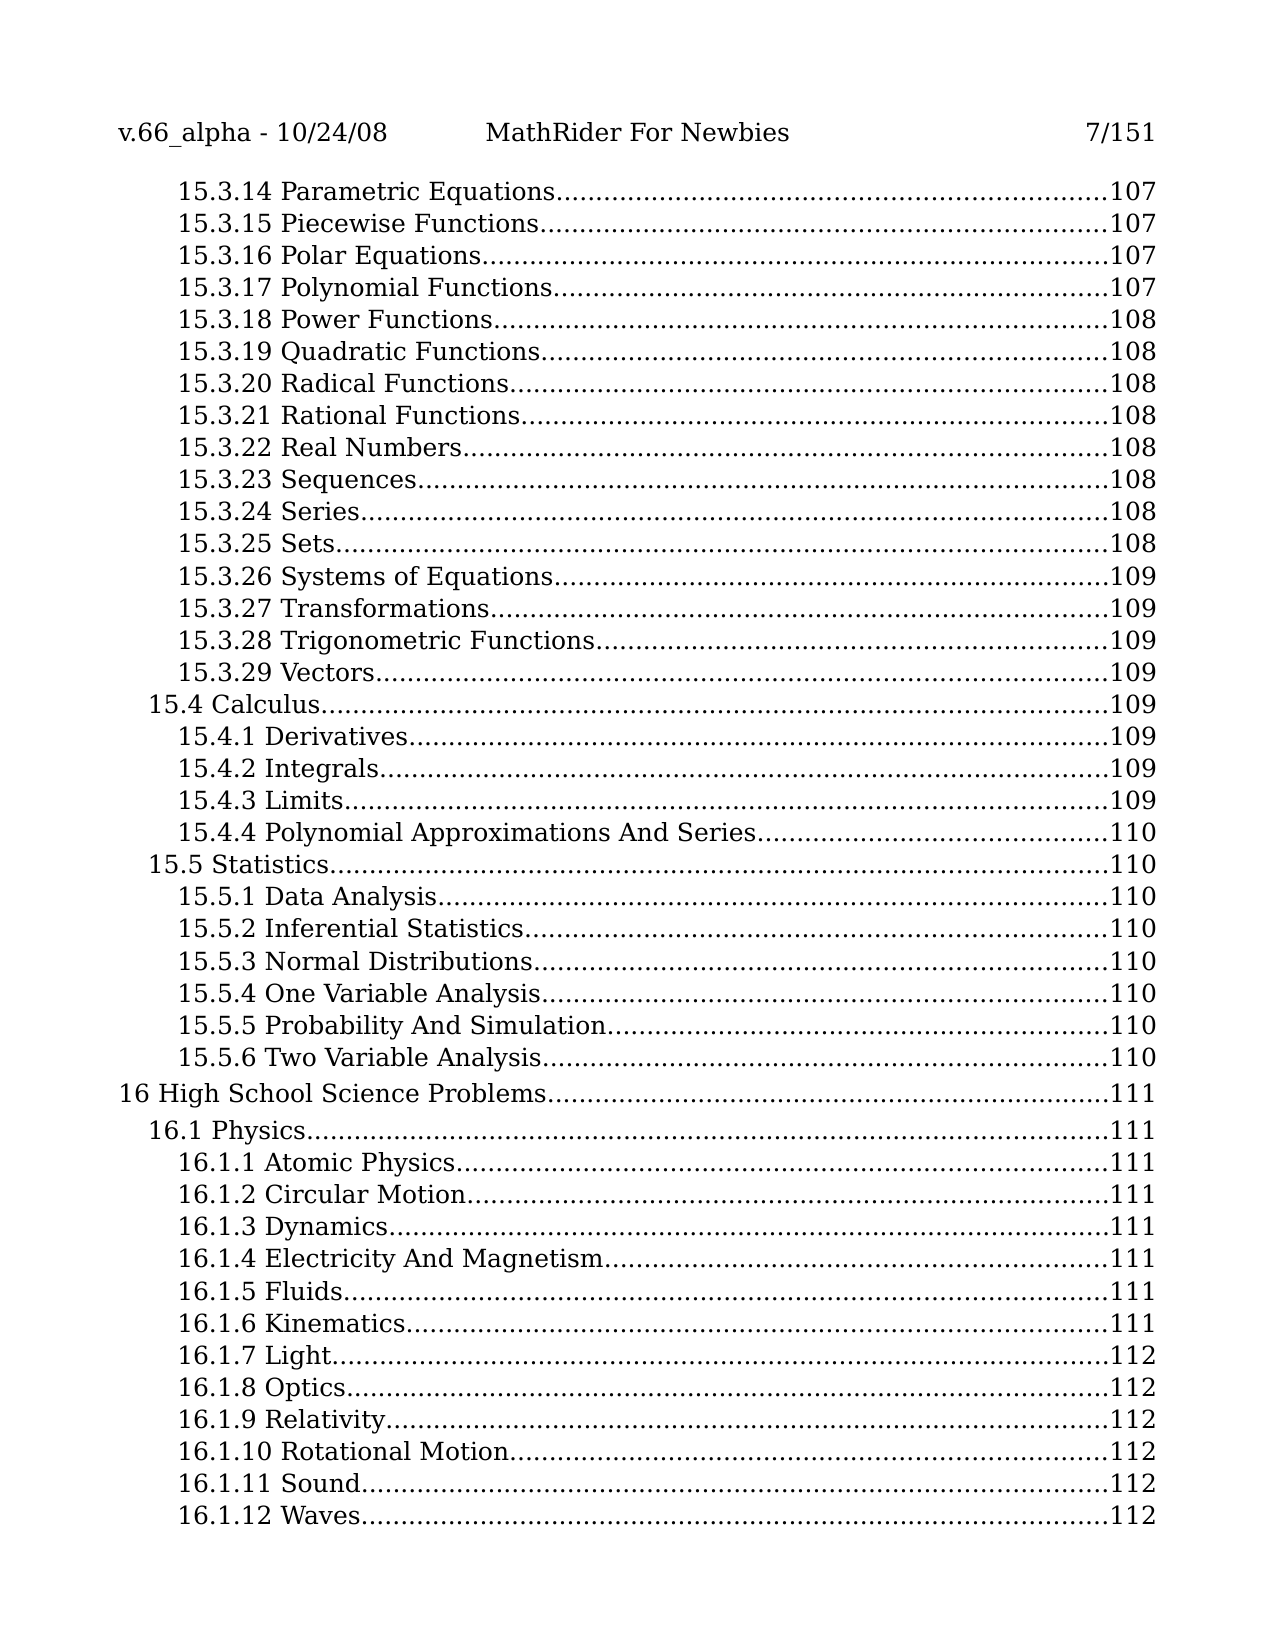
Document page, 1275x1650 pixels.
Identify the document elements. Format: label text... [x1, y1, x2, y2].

text 15.3.28 Trigonometric Functions 109 [177, 626, 1157, 655]
text 16.1.1 Atomic Physics 111 [177, 1148, 1157, 1178]
text 15.3.18 Power Functions 108 [177, 305, 1157, 334]
text 15.4 Calculus 109 [148, 690, 1157, 719]
text 16.1.8 Optics 112 [177, 1373, 1157, 1402]
text 16 High School Science Problems 111 [118, 1080, 1157, 1109]
text 15.5.6 Two Variable Analysis 110 [177, 1043, 1157, 1072]
text 16.1.9 Relativity 112 [177, 1405, 1157, 1434]
text 16.1.11 Sound 112 [177, 1469, 1157, 1498]
text 15.3.14 Parametric Equations 107 [177, 177, 1157, 206]
text 15.5.1 Data Analysis 110 [177, 883, 1157, 912]
text 16.1.10 Rotational Motion 112 [177, 1437, 1157, 1466]
text 15.5 Statistics 110 [148, 851, 1157, 880]
text 15.3.25 Sets 108 [177, 530, 1157, 559]
text 15.5.2 Inferential Statistics 110 [177, 915, 1157, 944]
text 16.1.2 Circular Motion 111 [177, 1181, 1157, 1210]
text 15.5.5 Probability And Simulation 110 [177, 1011, 1157, 1040]
text 15.4.4 Polynomial Approximations And Series 110 [177, 818, 1157, 848]
text 15.3.17 Polynomial Functions 107 [177, 273, 1157, 302]
text 15.4.2 Integrals 109 [177, 754, 1157, 783]
text 16.1.3 Dynamics 111 [177, 1213, 1157, 1242]
text 15.5.4 One Variable Analysis 110 [177, 979, 1157, 1008]
text 15.3.26 Systems of Equations 109 [177, 562, 1157, 591]
text 15.3.27 Transformations 109 [177, 594, 1157, 623]
text 15.4.3 Limits 109 [177, 786, 1157, 816]
text 15.3.23 Sequences 108 [177, 466, 1157, 495]
text 15.4.1 Derivatives 109 [177, 722, 1157, 751]
text 15.3.19 Quadratic Functions 108 [177, 337, 1157, 366]
text 16.1 Physics 111 [148, 1116, 1157, 1146]
text 15.3.20 Radical Functions 108 [177, 369, 1157, 398]
text 16.1.6 Kinematics 111 [177, 1309, 1157, 1338]
text 15.5.3 Normal Distributions 110 [177, 947, 1157, 976]
text 15.3.24 Series 108 [177, 498, 1157, 527]
text 15.3.21 Rational Functions 108 [177, 401, 1157, 431]
text 15.3.29 Vectors 109 [177, 658, 1157, 687]
text 15.3.16 Polar Equations 107 [177, 241, 1157, 270]
text 16.1.4 Electricity And Magnetism 111 [177, 1245, 1157, 1274]
text 16.1.12 Waves 112 [177, 1501, 1157, 1531]
text 16.1.7 Light 112 [177, 1341, 1157, 1370]
text 15.3.22 Real Numbers 108 [177, 433, 1157, 463]
text 15.3.15 Piecewise Functions 107 [177, 209, 1157, 238]
text 16.1.5 Fluids 111 [177, 1277, 1157, 1306]
